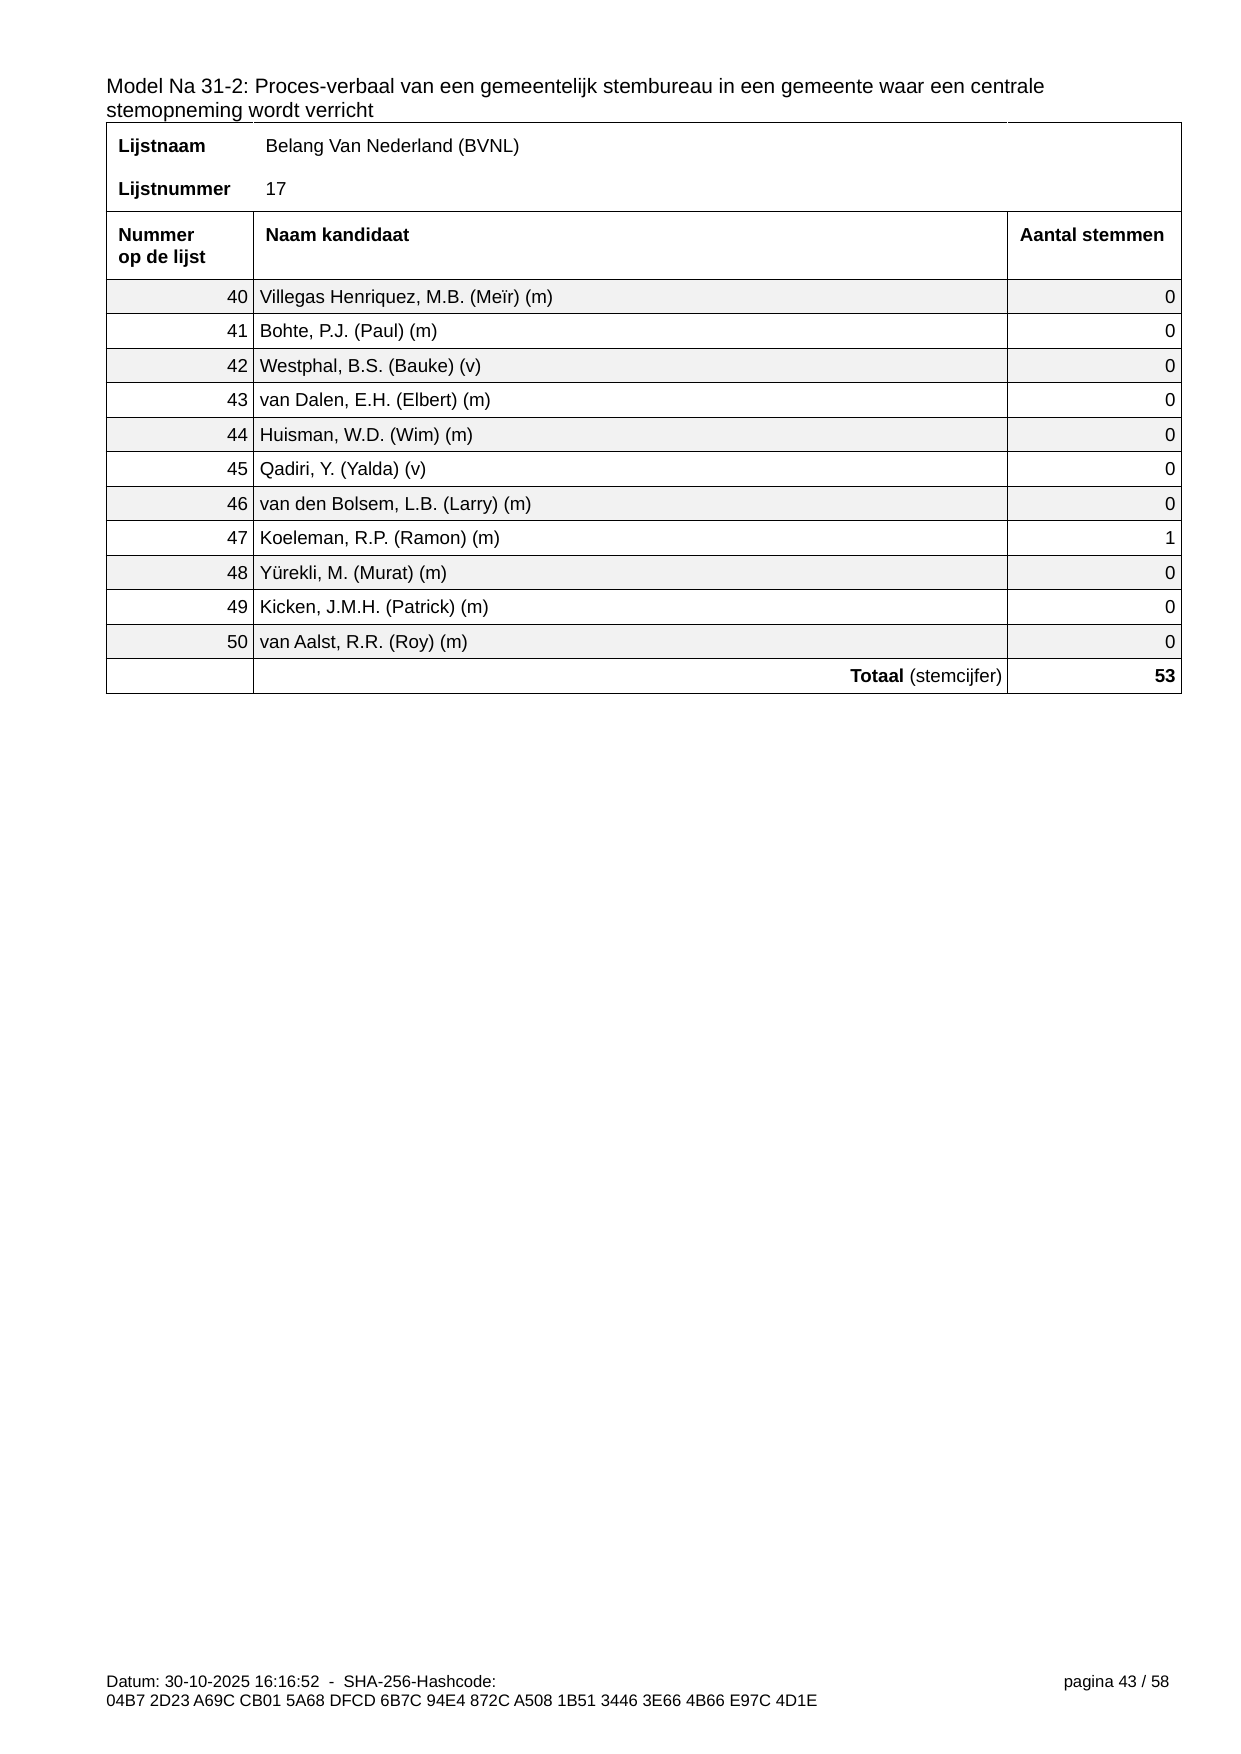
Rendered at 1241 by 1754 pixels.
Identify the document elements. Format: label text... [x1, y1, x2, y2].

table_cell Naam kandidaat [254, 212, 1007, 279]
table_cell [107, 659, 253, 692]
table_cell 0 [1008, 418, 1181, 451]
table_cell Westphal, B.S. (Bauke) (v) [254, 349, 1007, 382]
table_cell Kicken, J.M.H. (Patrick) (m) [254, 590, 1007, 623]
table_cell van Dalen, E.H. (Elbert) (m) [254, 383, 1007, 417]
table_cell 48 [107, 556, 253, 589]
table_header Lijstnaam Lijstnummer [107, 123, 253, 211]
table_cell Aantal stemmen [1008, 212, 1181, 279]
table_cell 45 [107, 452, 253, 486]
table_cell 0 [1008, 590, 1181, 623]
table_cell Villegas Henriquez, M.B. (Meïr) (m) [254, 280, 1007, 313]
table_cell Koeleman, R.P. (Ramon) (m) [254, 521, 1007, 554]
table_cell van den Bolsem, L.B. (Larry) (m) [254, 487, 1007, 520]
table_cell Yürekli, M. (Murat) (m) [254, 556, 1007, 589]
table_cell 0 [1008, 314, 1181, 348]
table_cell 43 [107, 383, 253, 417]
table_cell Qadiri, Y. (Yalda) (v) [254, 452, 1007, 486]
table_cell 47 [107, 521, 253, 554]
table_cell Bohte, P.J. (Paul) (m) [254, 314, 1007, 348]
table_cell 53 [1008, 659, 1181, 692]
table_header [1008, 123, 1181, 211]
table_cell van Aalst, R.R. (Roy) (m) [254, 625, 1007, 658]
table_cell 0 [1008, 487, 1181, 520]
table_cell 1 [1008, 521, 1181, 554]
table_cell 41 [107, 314, 253, 348]
table_cell 44 [107, 418, 253, 451]
table_cell 40 [107, 280, 253, 313]
table_cell 42 [107, 349, 253, 382]
table_cell 46 [107, 487, 253, 520]
table_cell 0 [1008, 556, 1181, 589]
table_cell 50 [107, 625, 253, 658]
table_cell 0 [1008, 452, 1181, 486]
table_header Belang Van Nederland (BVNL) 17 [254, 123, 1007, 211]
table_cell 49 [107, 590, 253, 623]
table_cell Huisman, W.D. (Wim) (m) [254, 418, 1007, 451]
table_cell Nummer op de lijst [107, 212, 253, 279]
table_cell 0 [1008, 280, 1181, 313]
table_cell 0 [1008, 349, 1181, 382]
table_cell 0 [1008, 625, 1181, 658]
table_cell 0 [1008, 383, 1181, 417]
table_cell Totaal (stemcijfer) [254, 659, 1007, 692]
